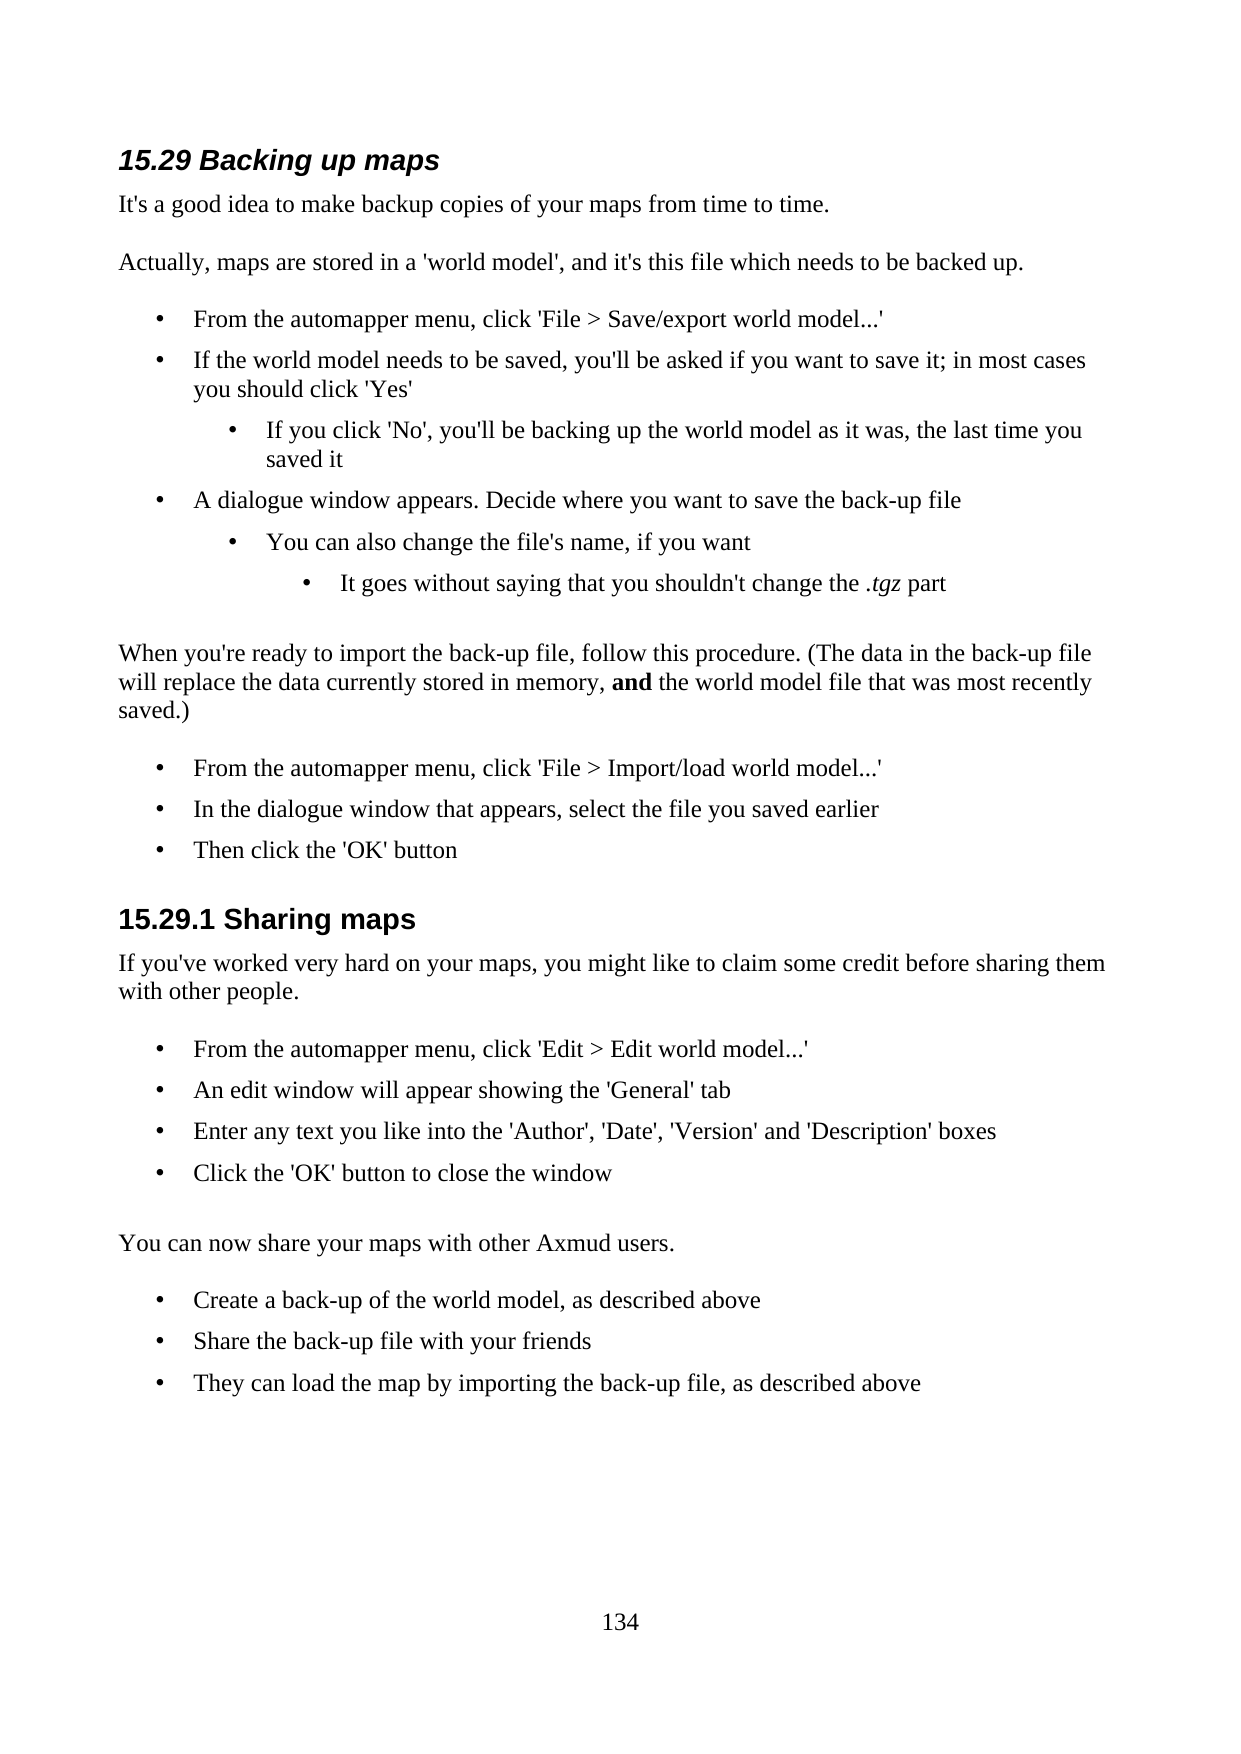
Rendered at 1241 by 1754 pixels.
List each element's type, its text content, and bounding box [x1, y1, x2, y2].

list In the dialogue window that appears, select the file you saved earlier [156, 794, 1122, 823]
text When you're ready to import the back-up file, follow this procedure. (The data in the back-up file will replace the data currently stored in memory, and the world model file that was most recently saved.) [118, 638, 1122, 724]
list From the automapper menu, click 'Edit > Edit world model...' [156, 1034, 1122, 1063]
list A dialogue window appears. Decide where you want to save the back-up file [156, 485, 1122, 514]
text It's a good idea to make backup copies of your maps from time to time. [118, 189, 1122, 218]
list They can load the map by importing the back-up file, as described above [156, 1368, 1122, 1396]
list You can also change the file's name, if you want [228, 527, 1122, 555]
list If you click 'No', you'll be backing up the world model as it was, the last time you saved it [228, 415, 1122, 473]
subtitle 15.29 Backing up maps [118, 143, 1122, 177]
list An edit window will appear showing the 'General' tab [156, 1075, 1122, 1104]
list Share the back-up file with your friends [156, 1326, 1122, 1355]
list From the automapper menu, click 'File > Save/export world model...' [156, 304, 1122, 333]
list It goes without saying that you shouldn't change the .tgz part [302, 568, 1122, 597]
text Actually, maps are stored in a 'world model', and it's this file which needs to be backed up. [118, 247, 1122, 275]
text If you've worked very hard on your maps, you might like to claim some credit before sharing them with other people. [118, 948, 1122, 1005]
subtitle 15.29.1 Sharing maps [118, 902, 1122, 935]
list Create a back-up of the world model, as described above [156, 1285, 1122, 1314]
text You can now share your maps with other Axmud users. [118, 1228, 1122, 1256]
list Enter any text you like into the 'Author', 'Date', 'Version' and 'Description' boxes [156, 1116, 1122, 1145]
list Click the 'OK' button to close the window [156, 1158, 1122, 1186]
list From the automapper menu, click 'File > Import/load world model...' [156, 753, 1122, 782]
list Then click the 'OK' button [156, 835, 1122, 864]
list If the world model needs to be saved, you'll be asked if you want to save it; in most cases you should click 'Yes' [156, 345, 1122, 403]
